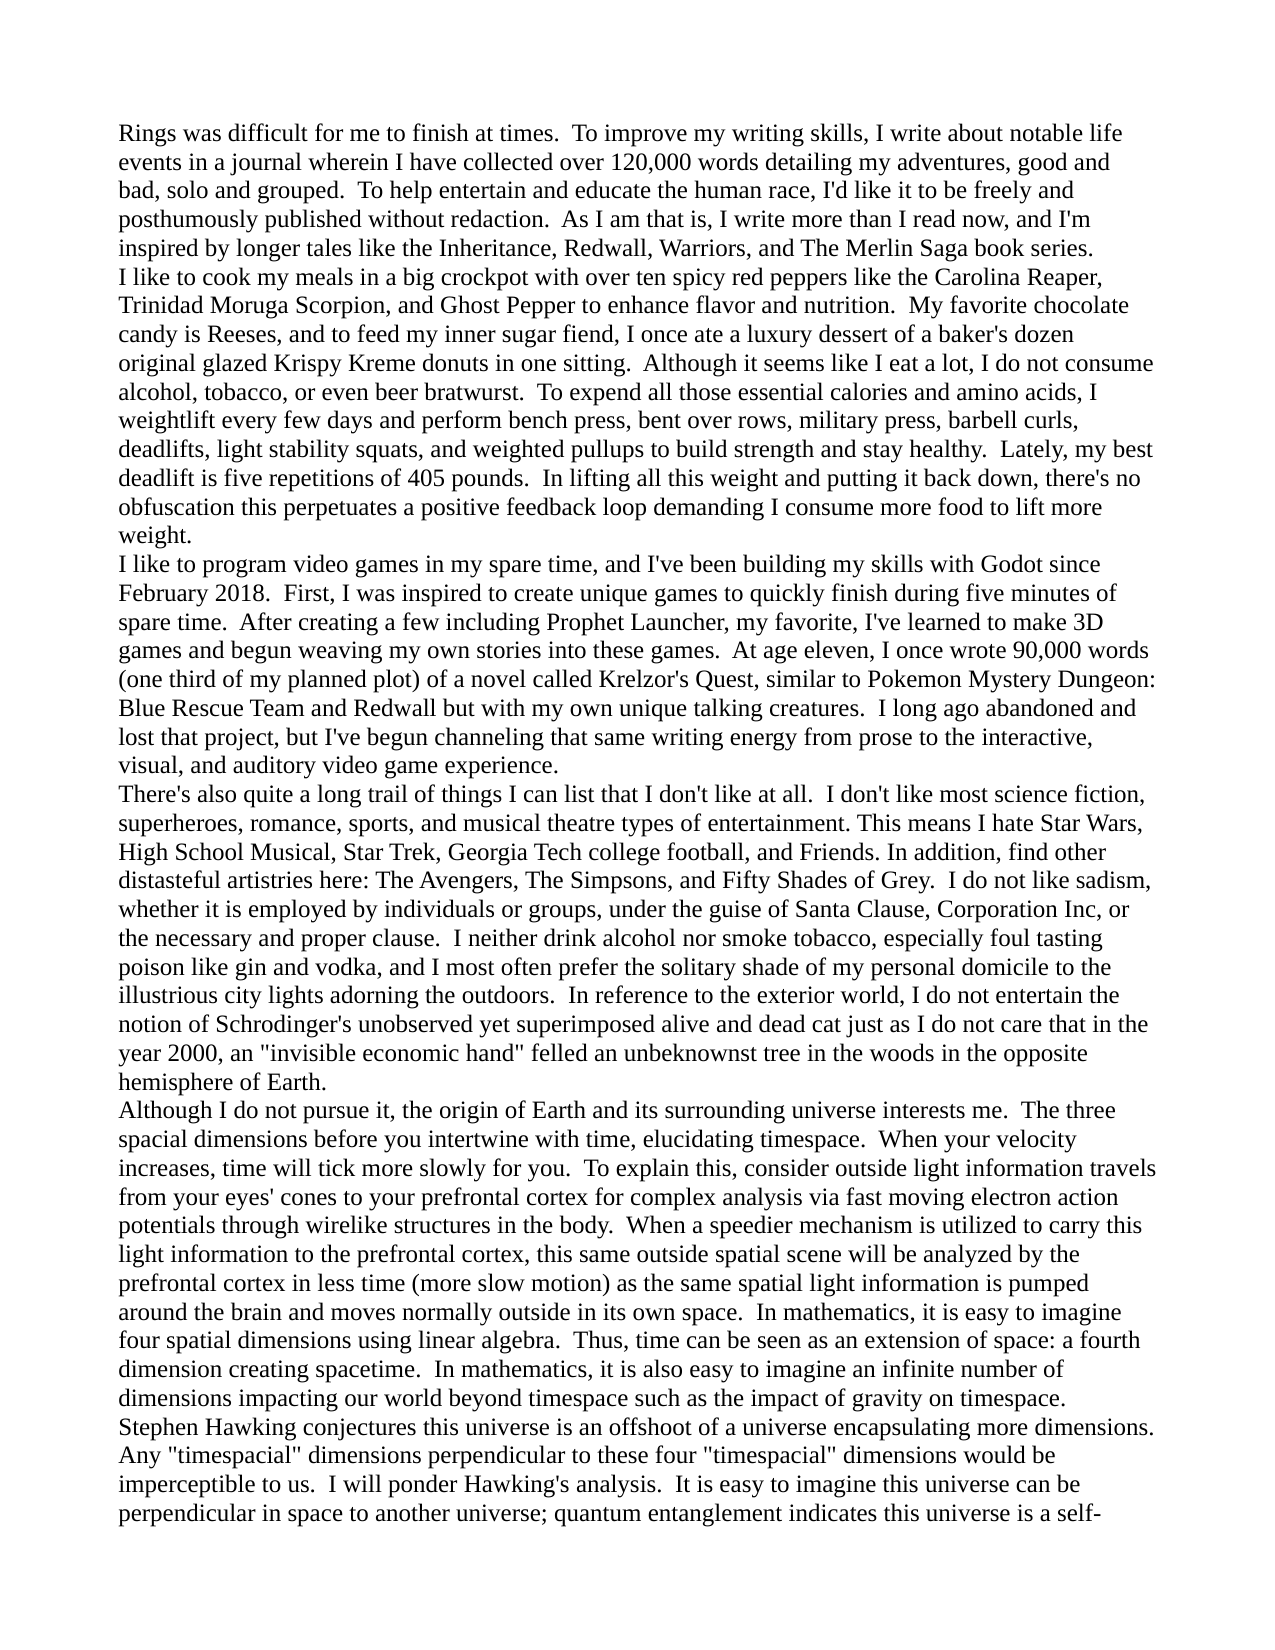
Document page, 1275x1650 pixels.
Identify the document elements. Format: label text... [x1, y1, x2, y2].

text I like to program video games in my spare time, and I've been building my skills with Godot since February 2018. First, I was inspired to create unique games to quickly finish during five minutes of spare time. After creating a few including Prophet Launcher, my favorite, I've learned to make 3D games and begun weaving my own stories into these games. At age eleven, I once wrote 90,000 words (one third of my planned plot) of a novel called Krelzor's Quest, similar to Pokemon Mystery Dungeon: Blue Rescue Team and Redwall but with my own unique talking creatures. I long ago abandoned and lost that project, but I've begun channeling that same writing energy from prose to the interactive, visual, and auditory video game experience. [118, 549, 1157, 779]
text I like to cook my meals in a big crockpot with over ten spicy red peppers like the Carolina Reaper, Trinidad Moruga Scorpion, and Ghost Pepper to enhance flavor and nutrition. My favorite chocolate candy is Reeses, and to feed my inner sugar fiend, I once ate a luxury dessert of a baker's dozen original glazed Krispy Kreme donuts in one sitting. Although it seems like I eat a lot, I do not consume alcohol, tobacco, or even beer bratwurst. To expend all those essential calories and amino acids, I weightlift every few days and perform bench press, bent over rows, military press, barbell curls, deadlifts, light stability squats, and weighted pullups to build strength and stay healthy. Lately, my best deadlift is five repetitions of 405 pounds. In lifting all this weight and putting it back down, there's no obfuscation this perpetuates a positive feedback loop demanding I consume more food to lift more weight. [118, 262, 1157, 549]
text There's also quite a long trail of things I can list that I don't like at all. I don't like most science fiction, superheroes, romance, sports, and musical theatre types of entertainment. This means I hate Star Wars, High School Musical, Star Trek, Georgia Tech college football, and Friends. In addition, find other distasteful artistries here: The Avengers, The Simpsons, and Fifty Shades of Grey. I do not like sadism, whether it is employed by individuals or groups, under the guise of Santa Clause, Corporation Inc, or the necessary and proper clause. I neither drink alcohol nor smoke tobacco, especially foul tasting poison like gin and vodka, and I most often prefer the solitary shade of my personal domicile to the illustrious city lights adorning the outdoors. In reference to the exterior world, I do not entertain the notion of Schrodinger's unobserved yet superimposed alive and dead cat just as I do not care that in the year 2000, an "invisible economic hand" felled an unbeknownst tree in the woods in the opposite hemisphere of Earth. [118, 779, 1157, 1096]
text Although I do not pursue it, the origin of Earth and its surrounding universe interests me. The three spacial dimensions before you intertwine with time, elucidating timespace. When your velocity increases, time will tick more slowly for you. To explain this, consider outside light information travels from your eyes' cones to your prefrontal cortex for complex analysis via fast moving electron action potentials through wirelike structures in the body. When a speedier mechanism is utilized to carry this light information to the prefrontal cortex, this same outside spatial scene will be analyzed by the prefrontal cortex in less time (more slow motion) as the same spatial light information is pumped around the brain and moves normally outside in its own space. In mathematics, it is easy to imagine four spatial dimensions using linear algebra. Thus, time can be seen as an extension of space: a fourth dimension creating spacetime. In mathematics, it is also easy to imagine an infinite number of dimensions impacting our world beyond timespace such as the impact of gravity on timespace. Stephen Hawking conjectures this universe is an offshoot of a universe encapsulating more dimensions. Any "timespacial" dimensions perpendicular to these four "timespacial" dimensions would be imperceptible to us. I will ponder Hawking's analysis. It is easy to imagine this universe can be perpendicular in space to another universe; quantum entanglement indicates this universe is a self- [118, 1096, 1157, 1527]
text Rings was difficult for me to finish at times. To improve my writing skills, I write about notable life events in a journal wherein I have collected over 120,000 words detailing my adventures, good and bad, solo and grouped. To help entertain and educate the human race, I'd like it to be freely and posthumously published without redaction. As I am that is, I write more than I read now, and I'm inspired by longer tales like the Inheritance, Redwall, Warriors, and The Merlin Saga book series. [118, 118, 1157, 262]
